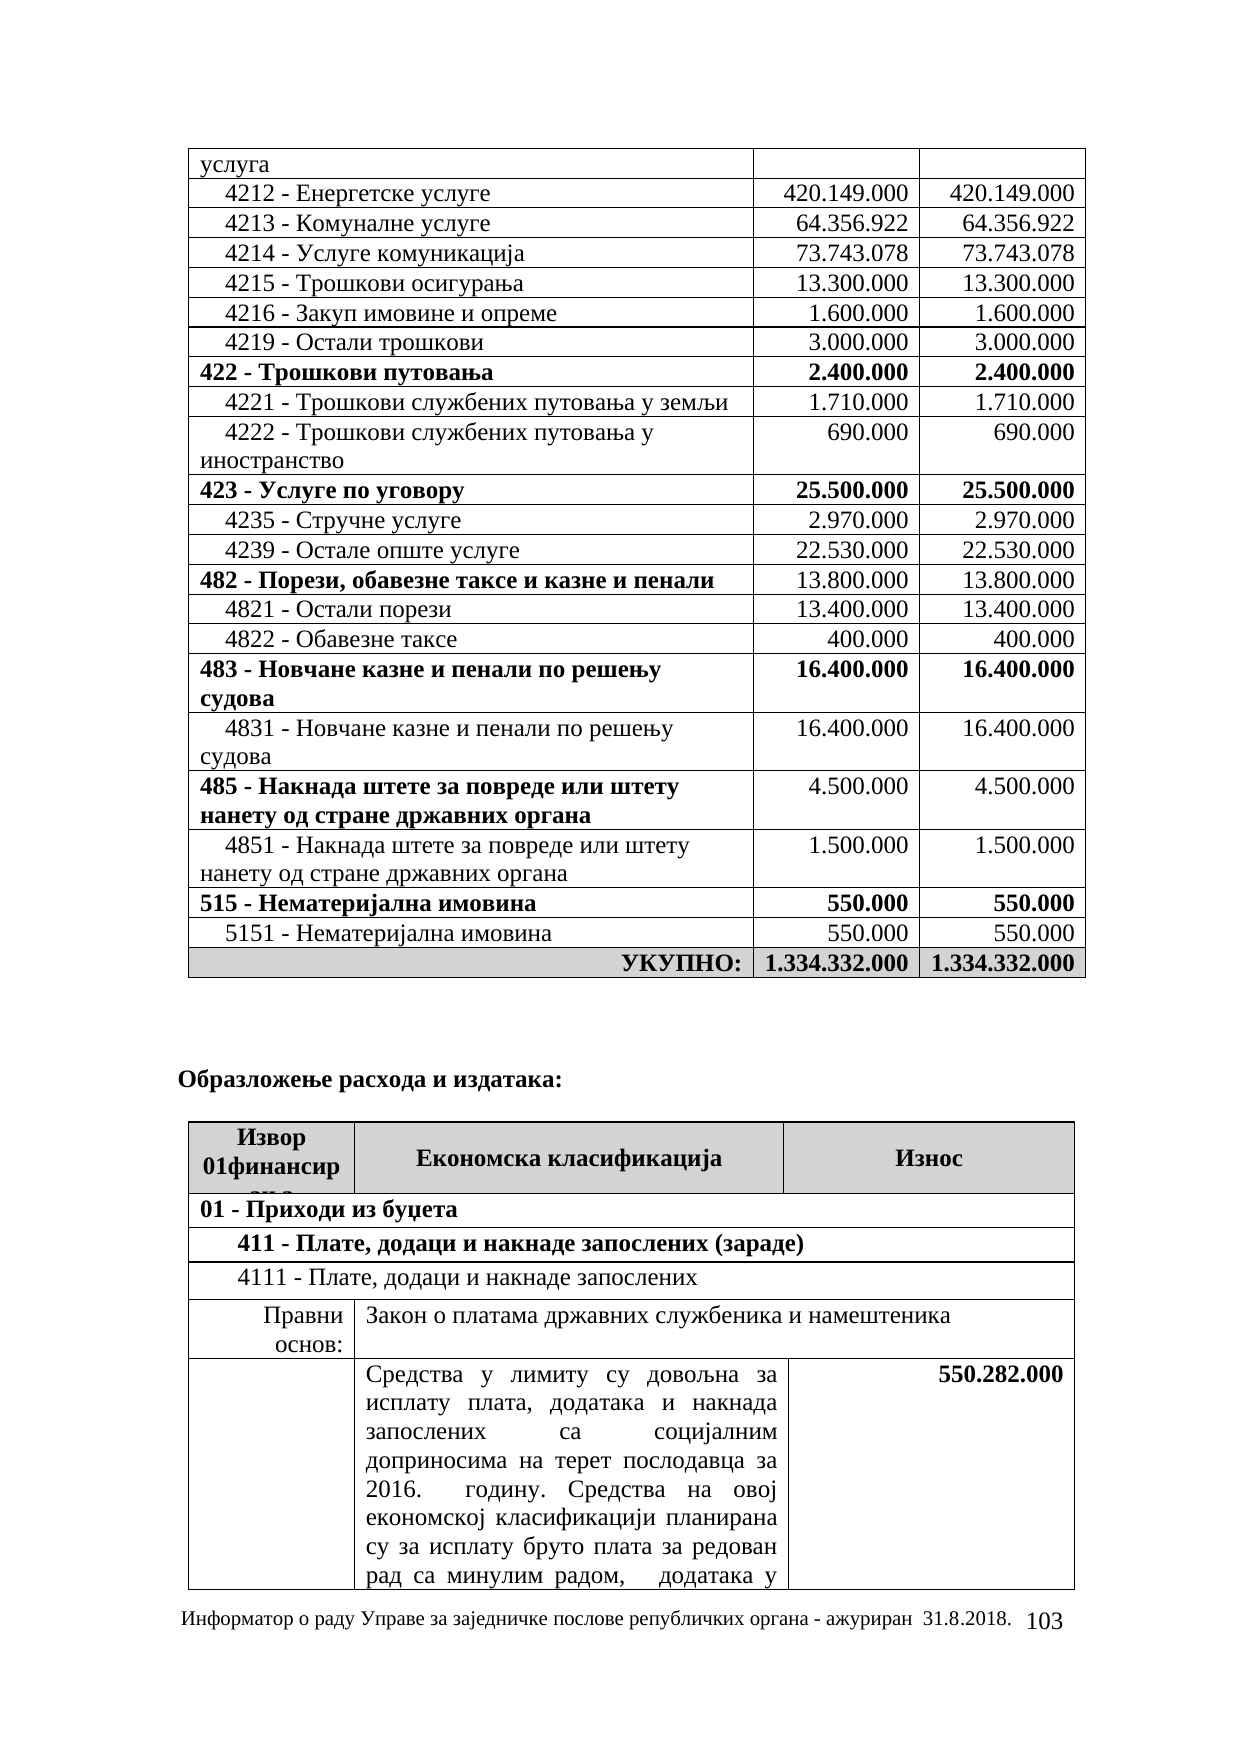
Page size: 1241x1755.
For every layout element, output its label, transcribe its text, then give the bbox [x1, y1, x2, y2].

table_cell 1.500.000 [754, 830, 919, 887]
table_cell 1.500.000 [920, 830, 1085, 887]
table_cell УКУПНО: [189, 948, 753, 977]
table_cell 420.149.000 [920, 179, 1085, 207]
table_cell Закон о платама државних службеника и намештеника [355, 1300, 1074, 1358]
table_cell 1.710.000 [754, 387, 919, 416]
table_cell 4216 - Закуп имовине и опреме [189, 298, 753, 326]
table_cell 2.400.000 [754, 357, 919, 386]
table_cell Правни основ: [189, 1300, 354, 1358]
table_cell 4239 - Остале опште услуге [189, 535, 753, 564]
table_cell 422 - Трошкови путовања [189, 357, 753, 386]
table_cell 550.000 [754, 918, 919, 947]
table_cell 4215 - Трошкови осигурања [189, 268, 753, 297]
table_cell 1.600.000 [754, 298, 919, 326]
table_cell 4822 - Обавезне таксе [189, 624, 753, 653]
table_cell 64.356.922 [920, 208, 1085, 237]
table_cell 483 - Новчане казне и пенали по решењу судова [189, 654, 753, 712]
table_cell 1.600.000 [920, 298, 1085, 326]
table_cell 13.300.000 [920, 268, 1085, 297]
table_cell 1.334.332.000 [920, 948, 1085, 977]
table_cell 4214 - Услуге комуникација [189, 238, 753, 267]
table_cell 4111 - Плате, додаци и накнаде запослених [189, 1263, 1074, 1299]
table_cell 550.000 [920, 918, 1085, 947]
table_cell 13.400.000 [754, 595, 919, 623]
table_cell 22.530.000 [754, 535, 919, 564]
table_cell 4.500.000 [920, 771, 1085, 829]
table_header Износ [784, 1123, 1074, 1193]
table_cell 550.282.000 [789, 1359, 1074, 1589]
table_cell 2.970.000 [754, 505, 919, 534]
table_cell 01 - Приходи из буџета [189, 1194, 1074, 1227]
table_cell 690.000 [754, 417, 919, 474]
table_cell 4221 - Трошкови службених путовања у земљи [189, 387, 753, 416]
table_cell [754, 149, 919, 177]
table_header Економска класификација [355, 1123, 783, 1193]
table_cell 4222 - Трошкови службених путовања у иностранство [189, 417, 753, 474]
table_cell 13.300.000 [754, 268, 919, 297]
table_cell 1.710.000 [920, 387, 1085, 416]
text Образложење расхода и издатака: [177, 1064, 1063, 1093]
table_cell услуга [189, 149, 753, 177]
table_cell 16.400.000 [920, 713, 1085, 770]
table_cell 550.000 [920, 888, 1085, 917]
table_cell 16.400.000 [754, 654, 919, 712]
table_cell 4213 - Комуналне услуге [189, 208, 753, 237]
table_cell 2.400.000 [920, 357, 1085, 386]
table_cell 4.500.000 [754, 771, 919, 829]
table_cell 4212 - Енергетске услуге [189, 179, 753, 207]
table_cell 64.356.922 [754, 208, 919, 237]
table_cell 2.970.000 [920, 505, 1085, 534]
table_cell 550.000 [754, 888, 919, 917]
table_cell 13.800.000 [920, 565, 1085, 593]
table_cell 22.530.000 [920, 535, 1085, 564]
table_cell 3.000.000 [754, 328, 919, 356]
table_cell 400.000 [920, 624, 1085, 653]
table_cell 13.400.000 [920, 595, 1085, 623]
table_cell 4219 - Остали трошкови [189, 328, 753, 356]
table_cell 423 - Услуге по уговору [189, 475, 753, 504]
table_cell [189, 1359, 354, 1589]
table_cell Средства у лимиту су довољна за исплату плата, додатака и накнада запослених са социјалним доприносима на терет послодавца за 2016. годину. Средства на овој економској класификацији планирана су за исплату бруто плата за редован рад са минулим радом, додатака у [355, 1359, 788, 1589]
table_cell 485 - Накнада штете за повреде или штету нанету од стране државних органа [189, 771, 753, 829]
table_cell 73.743.078 [754, 238, 919, 267]
table_cell 73.743.078 [920, 238, 1085, 267]
table_cell 482 - Порези, обавезне таксе и казне и пенали [189, 565, 753, 593]
table_cell 3.000.000 [920, 328, 1085, 356]
table_cell 4235 - Стручне услуге [189, 505, 753, 534]
table_cell 16.400.000 [754, 713, 919, 770]
table_cell 411 - Плате, додаци и накнаде запослених (зараде) [189, 1228, 1074, 1261]
table_cell 4851 - Накнада штете за повреде или штету нанету од стране државних органа [189, 830, 753, 887]
table_cell [920, 149, 1085, 177]
table_cell 400.000 [754, 624, 919, 653]
table_cell 13.800.000 [754, 565, 919, 593]
table_cell 4831 - Новчане казне и пенали по решењу судова [189, 713, 753, 770]
table_cell 1.334.332.000 [754, 948, 919, 977]
table_cell 420.149.000 [754, 179, 919, 207]
table_cell 16.400.000 [920, 654, 1085, 712]
table_cell 4821 - Остали порези [189, 595, 753, 623]
table_cell 25.500.000 [754, 475, 919, 504]
table_cell 690.000 [920, 417, 1085, 474]
table_cell 5151 - Нематеријална имовина [189, 918, 753, 947]
table_cell 25.500.000 [920, 475, 1085, 504]
table_cell 515 - Нематеријална имовина [189, 888, 753, 917]
table_header Извор 01финансирања [189, 1123, 354, 1193]
